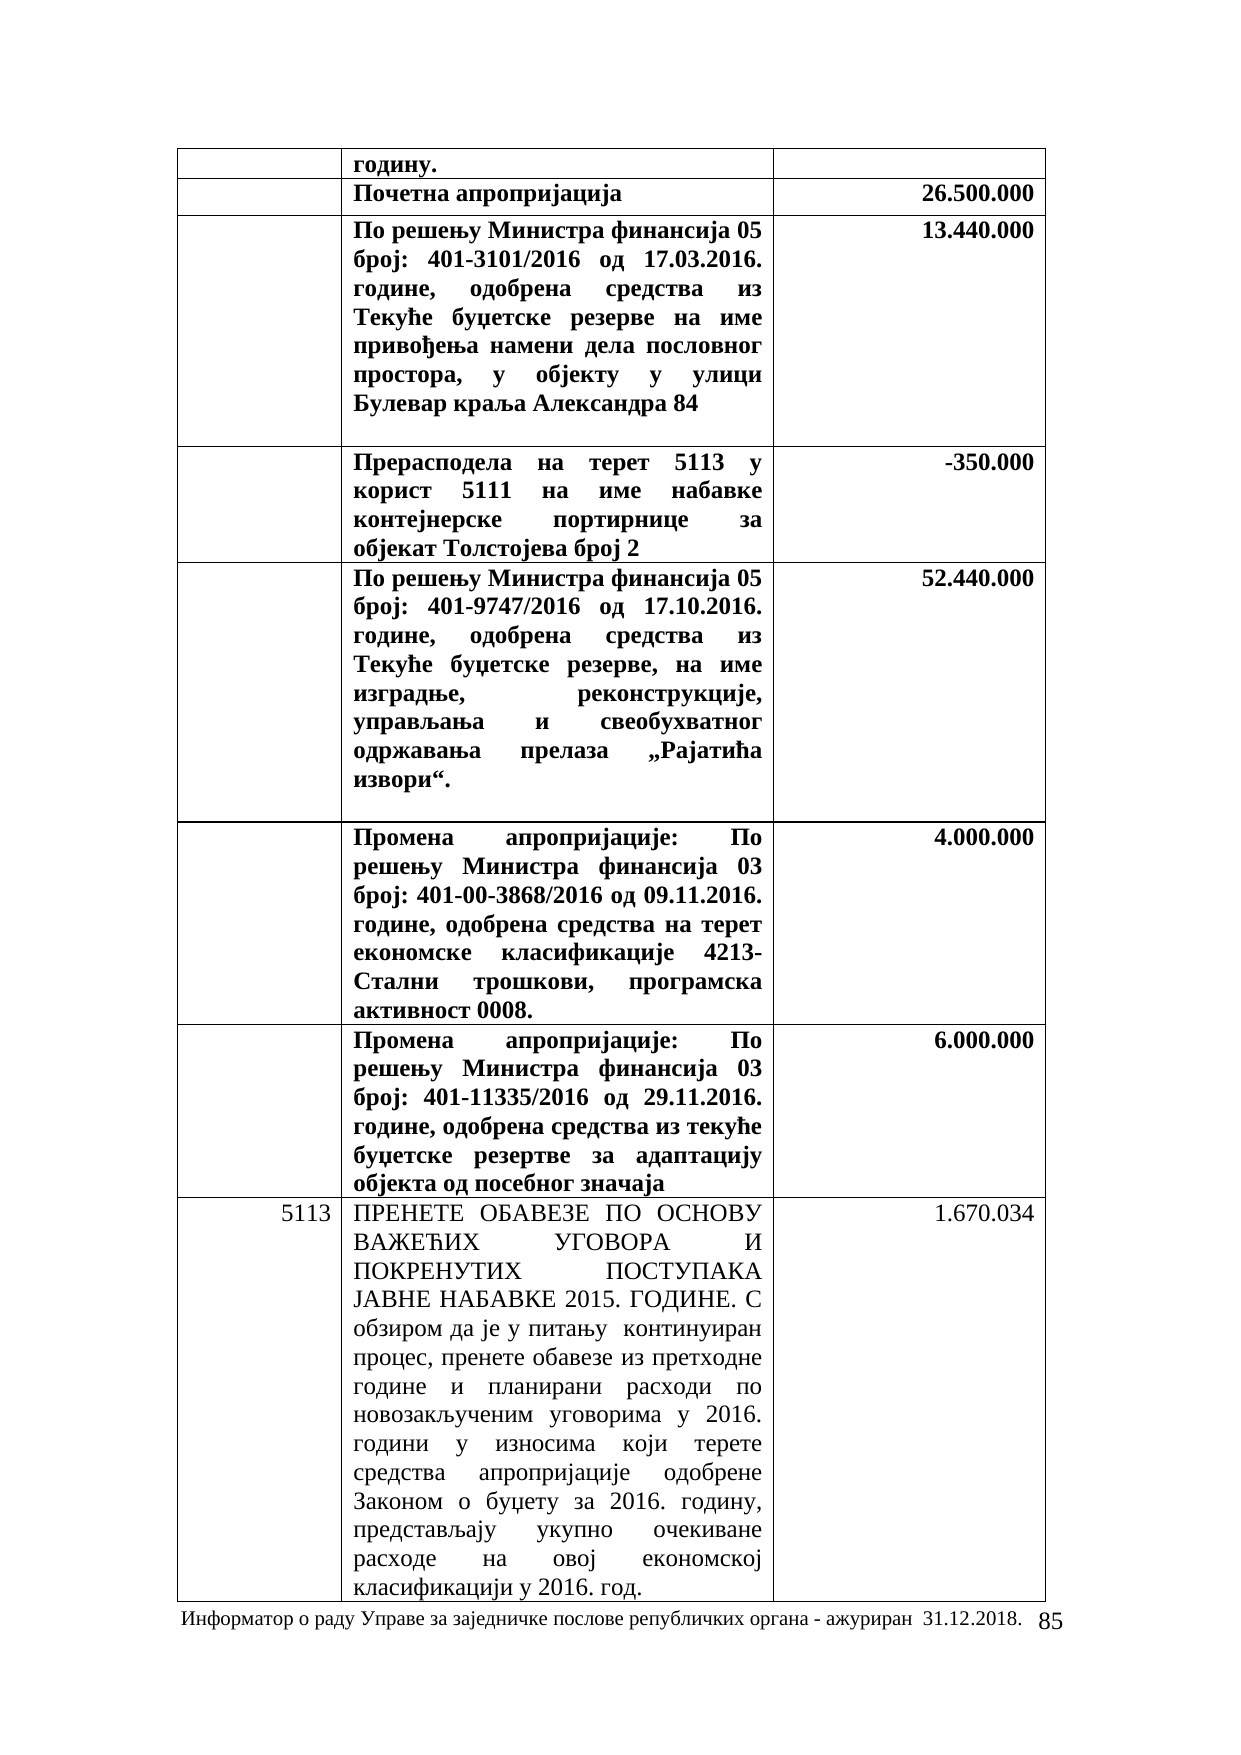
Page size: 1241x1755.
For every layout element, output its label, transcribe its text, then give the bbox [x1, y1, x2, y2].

table_cell Почетна апропријација [342, 179, 773, 214]
table_cell [178, 823, 341, 1024]
table_cell ПРЕНЕТЕ ОБАВЕЗЕ ПО ОСНОВУ ВАЖЕЋИХ УГОВОРА И ПОКРЕНУТИХ ПОСТУПАКА ЈАВНЕ НАБАВКЕ 2015. ГОДИНЕ. С обзиром да је у питању континуиран процес, пренете обавезе из претходне године и планирани расходи по новозакљученим уговорима у 2016. години у износима који терете средства апропријације одобрене Законом о буџету за 2016. годину, представљају укупно очекиване расходе на овој економској класификацији у 2016. год. [342, 1198, 773, 1601]
table_cell Промена апропријације: По решењу Министра финансија 03 број: 401-11335/2016 од 29.11.2016. године, одобрена средства из текуће буџетске резертве за адаптацију објекта од посебног значаја [342, 1025, 773, 1197]
table_cell 4.000.000 [774, 823, 1045, 1024]
table_cell По решењу Министра финансија 05 број: 401-3101/2016 од 17.03.2016. године, одобрена средства из Текуће буџетске резерве на име привођења намени дела пословног простора, у објекту у улици Булевар краља Александра 84 [342, 216, 773, 446]
table_cell [178, 149, 341, 177]
table_cell -350.000 [774, 447, 1045, 562]
table_cell Промена апропријације: По решењу Министра финансија 03 број: 401-00-3868/2016 од 09.11.2016. године, одобрена средства на терет економске класификације 4213-Стални трошкови, програмска активност 0008. [342, 823, 773, 1024]
table_cell [178, 179, 341, 214]
table_cell 52.440.000 [774, 563, 1045, 821]
table_cell 13.440.000 [774, 216, 1045, 446]
table_cell По решењу Министра финансија 05 број: 401-9747/2016 од 17.10.2016. године, одобрена средства из Текуће буџетске резерве, на име изградње, реконструкције, управљања и свеобухватног одржавања прелаза „Рајатића извори“. [342, 563, 773, 821]
table_cell 5113 [178, 1198, 341, 1601]
table_cell 6.000.000 [774, 1025, 1045, 1197]
table_cell [178, 1025, 341, 1197]
table_cell годину. [342, 149, 773, 177]
table_cell [178, 563, 341, 821]
table_cell 1.670.034 [774, 1198, 1045, 1601]
table_cell 26.500.000 [774, 179, 1045, 214]
table_cell [178, 216, 341, 446]
table_cell [178, 447, 341, 562]
table_cell [774, 149, 1045, 177]
table_cell Прерасподела на терет 5113 у корист 5111 на име набавке контејнерске портирнице за објекат Толстојева број 2 [342, 447, 773, 562]
